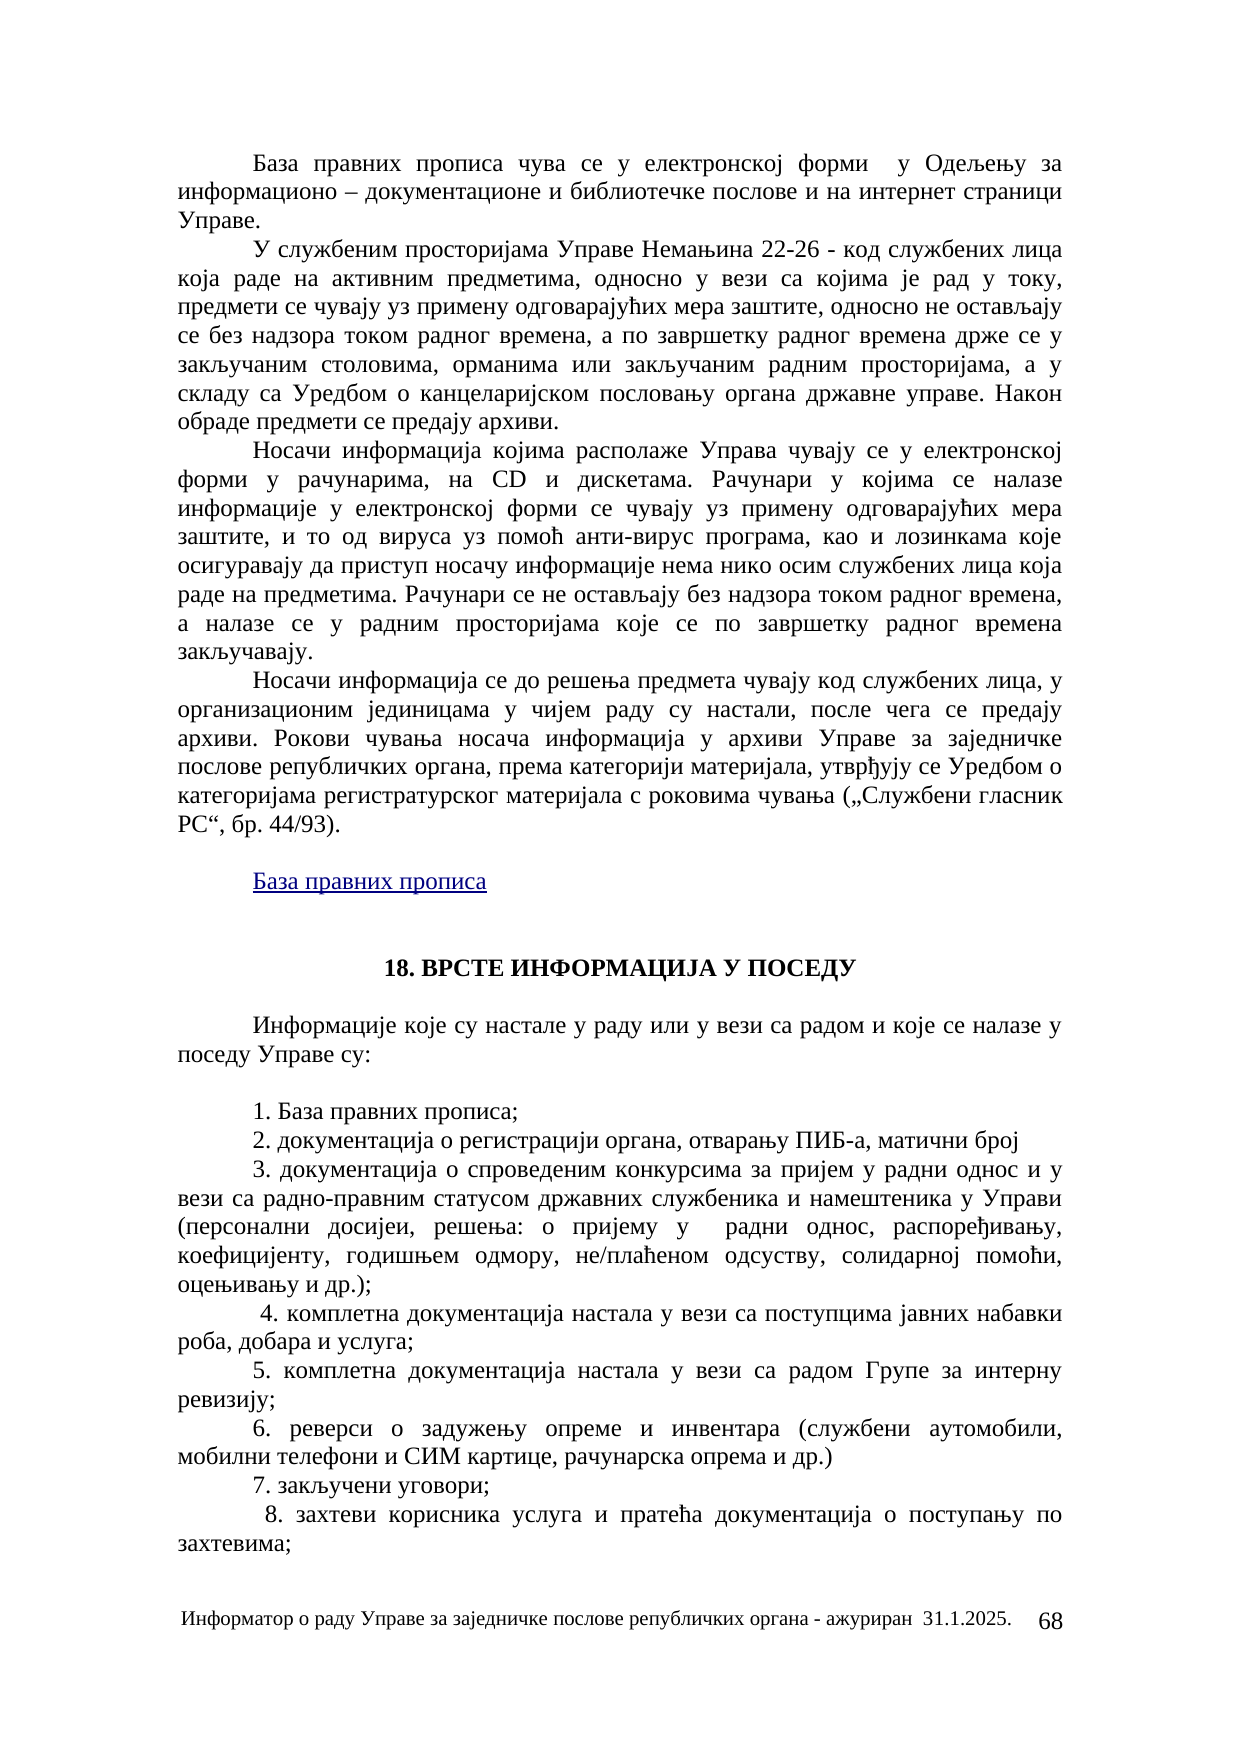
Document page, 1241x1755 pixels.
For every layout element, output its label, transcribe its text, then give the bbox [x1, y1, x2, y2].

text 6. реверси о задужењу опреме и инвентара (службени аутомобили, мобилни телефони и СИМ картице, рачунарска опрема и др.) [177, 1413, 1063, 1470]
text У службеним просторијама Управе Немањина 22-26 - код службених лица која раде на активним предметима, односно у вези са којима је рад у току, предмети се чувају уз примену одговарајућих мера заштите, односно не остављају се без надзора током радног времена, а по завршетку радног времена држе се у закључаним столовима, орманима или закључаним радним просторијама, а у складу са Уредбом о канцеларијском пословању органа државне управе. Након обраде предмети се предају архиви. [177, 234, 1063, 435]
text 8. захтеви корисника услуга и пратећа документација о поступању по захтевима; [177, 1499, 1063, 1556]
text Информације које су настале у раду или у вези са радом и које се налазе у поседу Управе су: [177, 1010, 1063, 1068]
text База правних прописа чува се у електронској форми у Одељењу за информационо – документационе и библиотечке послове и на интернет страници Управе. [177, 148, 1063, 234]
text 3. документација о спроведеним конкурсима за пријем у радни однос и у вези са радно-правним статусом државних службеника и намештеника у Управи (персонални досијеи, решења: о пријему у радни однос, распоређивању, коефицијенту, годишњем одмору, не/плаћеном одсуству, солидарној помоћи, оцењивању и др.); [177, 1154, 1063, 1298]
text Носачи информација којима располаже Управа чувају се у електронској форми у рачунарима, на CD и дискетама. Рачунари у којима се налазе информације у електронској форми се чувају уз примену одговарајућих мера заштите, и то од вируса уз помоћ анти-вирус програма, као и лозинкама које осигуравају да приступ носачу информације нема нико осим службених лица која раде на предметима. Рачунари се не остављају без надзора током радног времена, а налазе се у радним просторијама које се по завршетку радног времена закључавају. [177, 435, 1063, 665]
text 5. комплетна документација настала у вези са радом Групе за интерну ревизију; [177, 1355, 1063, 1413]
subtitle 18. ВРСТЕ ИНФОРМАЦИЈА У ПОСЕДУ [177, 953, 1063, 981]
text 1. База правних прописа; [252, 1096, 1063, 1125]
text 4. комплетна документација настала у вези са поступцима јавних набавки роба, добара и услуга; [177, 1298, 1063, 1355]
text 7. закључени уговори; [177, 1470, 1063, 1499]
text База правних прописа [177, 866, 1063, 895]
text Носачи информација се до решења предмета чувају код службених лица, у организационим јединицама у чијем раду су настали, после чега се предају архиви. Рокови чувања носача информација у архиви Управе за заједничке послове републичких органа, према категорији материјала, утврђују се Уредбом о категоријама регистратурског материјала с роковима чувања („Службени гласник РС“, бр. 44/93). [177, 665, 1063, 838]
text 2. документација о регистрацији органа, отварању ПИБ-а, матични број [252, 1125, 1063, 1154]
